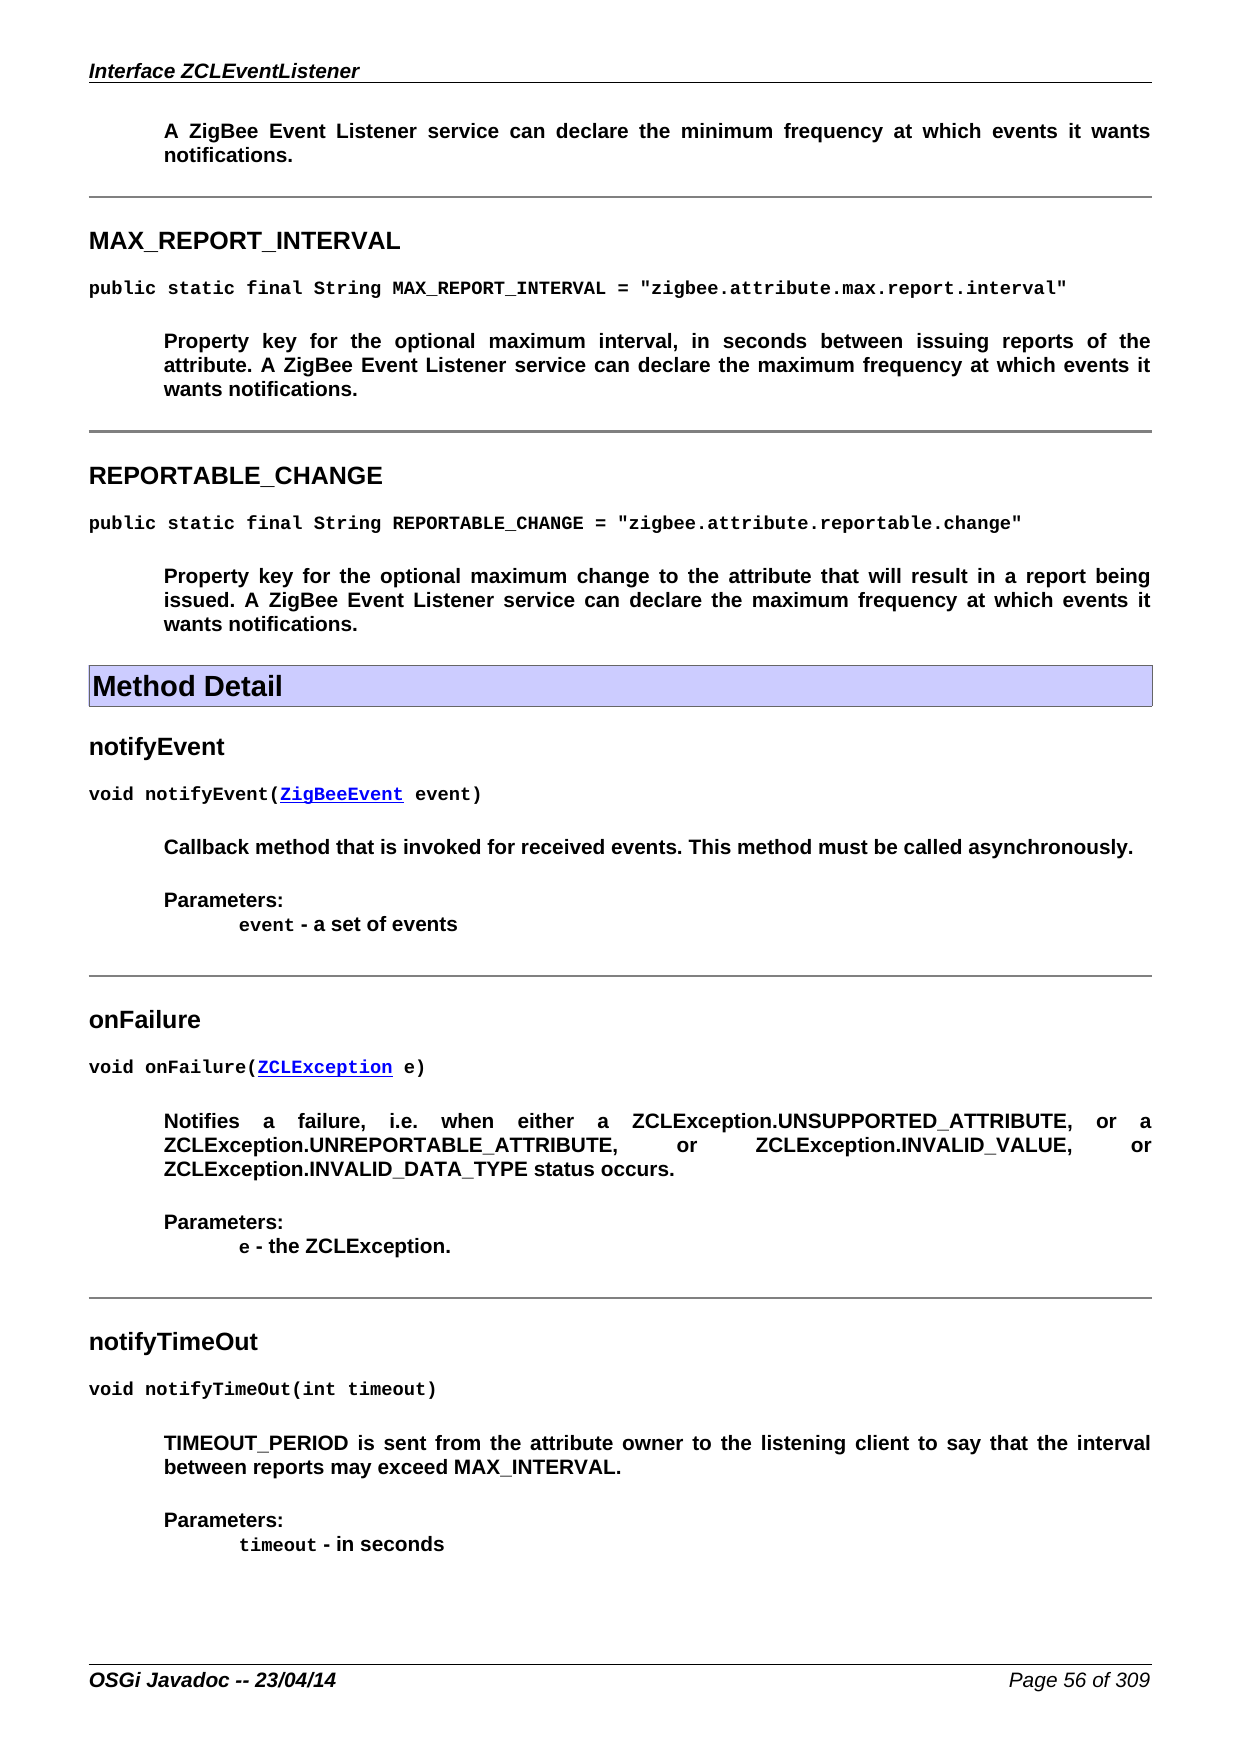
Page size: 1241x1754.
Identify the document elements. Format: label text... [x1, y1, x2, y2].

text public static final String REPORTABLE_CHANGE = "zigbee.attribute.reportable.change" [88, 514, 1152, 535]
subtitle MAX_REPORT_INTERVAL [88, 226, 1152, 255]
text Property key for the optional maximum change to the attribute that will result in a report being issued. A ZigBee Event Listener service can declare the maximum frequency at which events it wants notifications. [163, 564, 1152, 636]
subtitle notifyTimeOut [88, 1327, 1152, 1356]
text event - a set of events [238, 912, 1152, 937]
text void notifyTimeOut(int timeout) [88, 1380, 1152, 1401]
text public static final String MAX_REPORT_INTERVAL = "zigbee.attribute.max.report.interval" [88, 279, 1152, 300]
text A ZigBee Event Listener service can declare the minimum frequency at which events it wants notifications. [163, 118, 1152, 166]
subtitle onFailure [88, 1005, 1152, 1034]
text void notifyEvent(ZigBeeEvent event) [88, 784, 1152, 806]
text void onFailure(ZCLException e) [88, 1058, 1152, 1079]
text timeout - in seconds [238, 1532, 1152, 1557]
text Notifies a failure, i.e. when either a ZCLException.UNSUPPORTED_ATTRIBUTE, or a ZCLException.UNREPORTABLE_ATTRIBUTE, or ZCLException.INVALID_VALUE, or ZCLException.INVALID_DATA_TYPE status occurs. [163, 1109, 1152, 1181]
subtitle notifyEvent [88, 732, 1152, 760]
text Parameters: [163, 1508, 1152, 1532]
text e - the ZCLException. [238, 1234, 1152, 1259]
text Parameters: [163, 1210, 1152, 1234]
text Callback method that is invoked for received events. This method must be called asynchronously. [163, 835, 1152, 859]
text Property key for the optional maximum interval, in seconds between issuing reports of the attribute. A ZigBee Event Listener service can declare the maximum frequency at which events it wants notifications. [163, 329, 1152, 401]
subtitle REPORTABLE_CHANGE [88, 461, 1152, 490]
text Parameters: [163, 888, 1152, 912]
subtitle Method Detail [90, 666, 1152, 706]
text TIMEOUT_PERIOD is sent from the attribute owner to the listening client to say that the interval between reports may exceed MAX_INTERVAL. [163, 1431, 1152, 1478]
